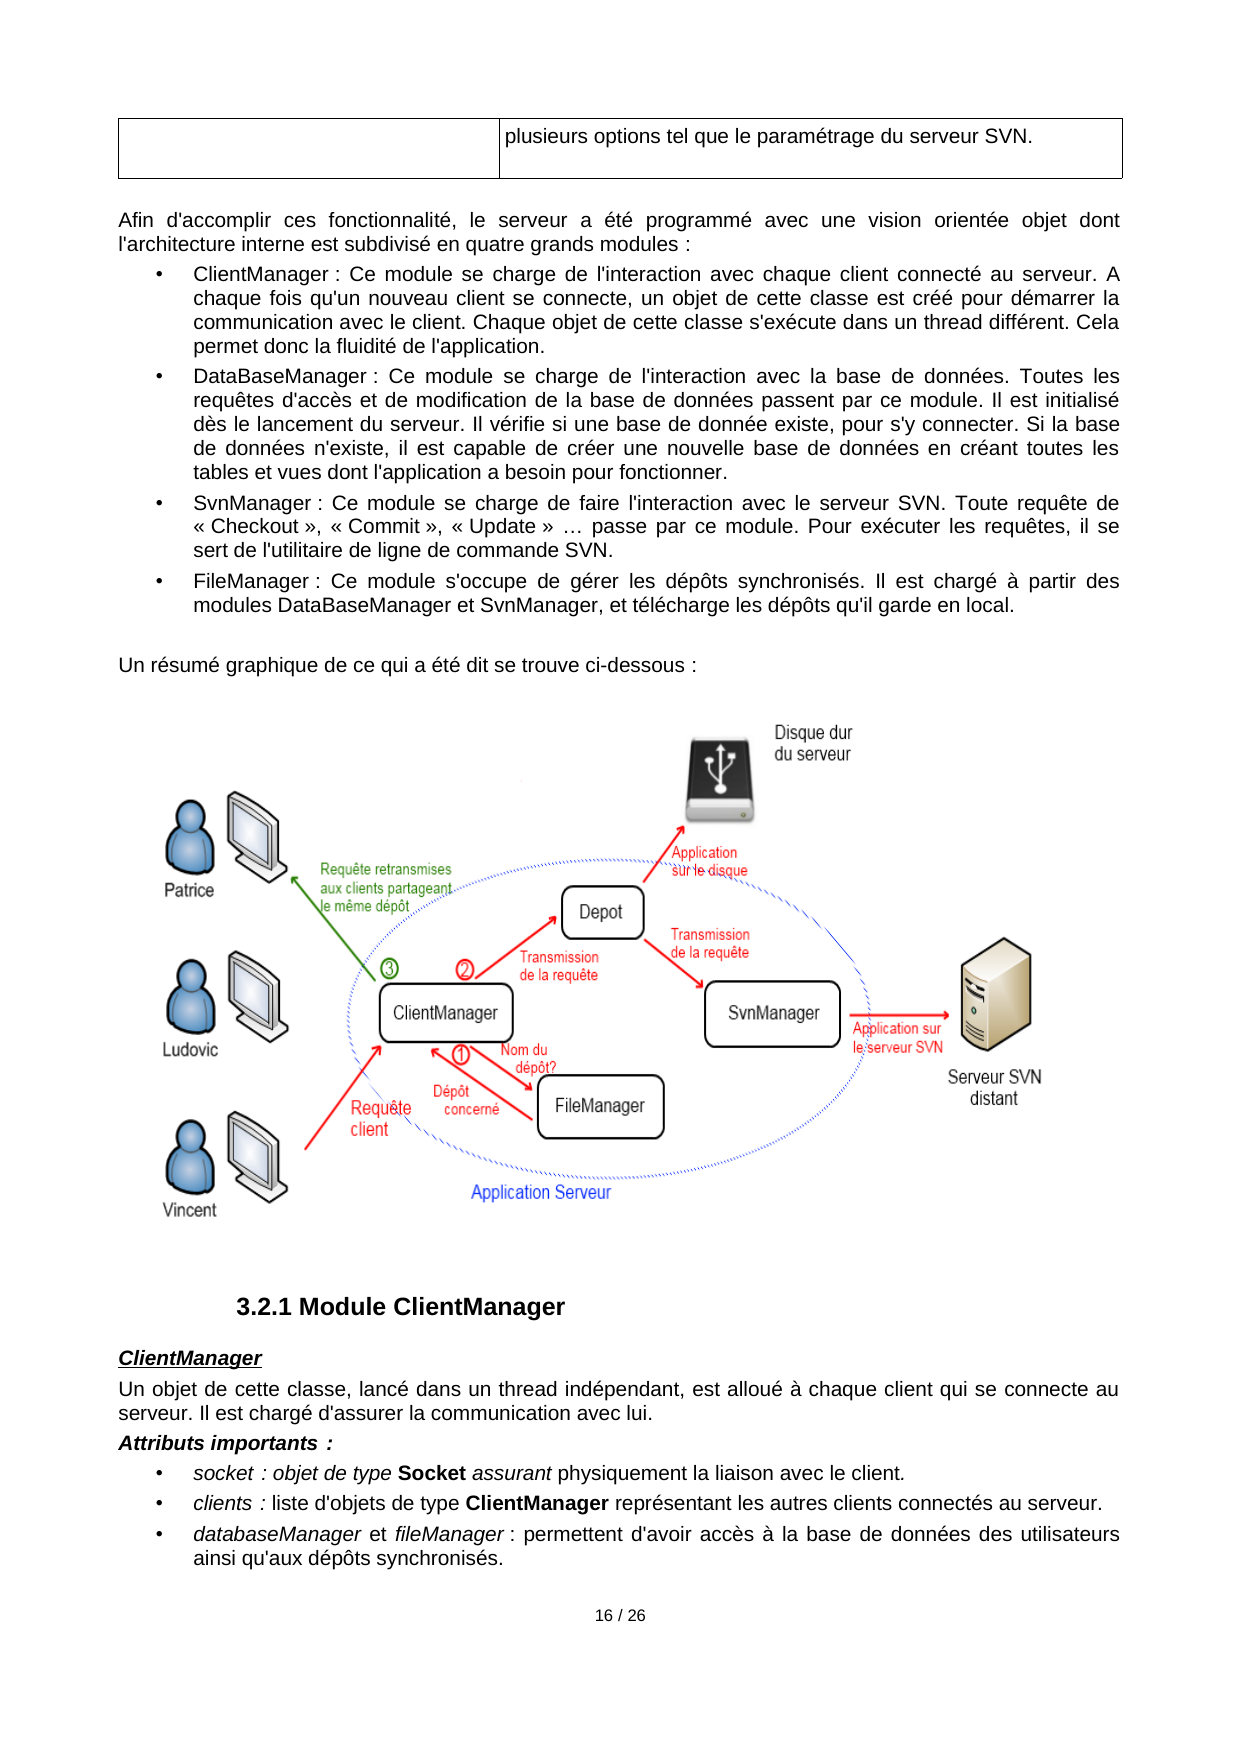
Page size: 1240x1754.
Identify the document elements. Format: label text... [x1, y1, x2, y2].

picture [118, 713, 1125, 1250]
text Attributs importants : [118, 1431, 1121, 1454]
text Un objet de cette classe, lancé dans un thread indépendant, est alloué à chaque client qui se connecte au serveur. Il est chargé d'assurer la communication avec lui. [118, 1376, 1121, 1424]
list clients : liste d'objets de type ClientManager représentant les autres clients connectés au serveur. [156, 1491, 1121, 1515]
subtitle Module ClientManager [236, 1292, 1121, 1321]
list databaseManager et fileManager : permettent d'avoir accès à la base de données des utilisateurs ainsi qu'aux dépôts synchronisés. [156, 1521, 1121, 1569]
list socket : objet de type Socket assurant physiquement la liaison avec le client. [156, 1461, 1121, 1485]
list SvnManager : Ce module se charge de faire l'interaction avec le serveur SVN. Toute requête de « Checkout », « Commit », « Update » … passe par ce module. Pour exécuter les requêtes, il se sert de l'utilitaire de ligne de commande SVN. [156, 490, 1121, 562]
text Un résumé graphique de ce qui a été dit se trouve ci-dessous : [118, 653, 1121, 677]
list FileManager : Ce module s'occupe de gérer les dépôts synchronisés. Il est chargé à partir des modules DataBaseManager et SvnManager, et télécharge les dépôts qu'il garde en local. [156, 568, 1121, 617]
list ClientManager : Ce module se charge de l'interaction avec chaque client connecté au serveur. A chaque fois qu'un nouveau client se connecte, un objet de cette classe est créé pour démarrer la communication avec le client. Chaque objet de cette classe s'exécute dans un thread différent. Cela permet donc la fluidité de l'application. [156, 262, 1121, 358]
table_cell [119, 119, 499, 177]
list DataBaseManager : Ce module se charge de l'interaction avec la base de données. Toutes les requêtes d'accès et de modification de la base de données passent par ce module. Il est initialisé dès le lancement du serveur. Il vérifie si une base de donnée existe, pour s'y connecter. Si la base de données n'existe, il est capable de créer une nouvelle base de données en créant toutes les tables et vues dont l'application a besoin pour fonctionner. [156, 364, 1121, 484]
text Afin d'accomplir ces fonctionnalité, le serveur a été programmé avec une vision orientée objet dont l'architecture interne est subdivisé en quatre grands modules : [118, 208, 1121, 256]
table_cell plusieurs options tel que le paramétrage du serveur SVN. [500, 119, 1122, 177]
subtitle ClientManager [118, 1346, 1121, 1370]
